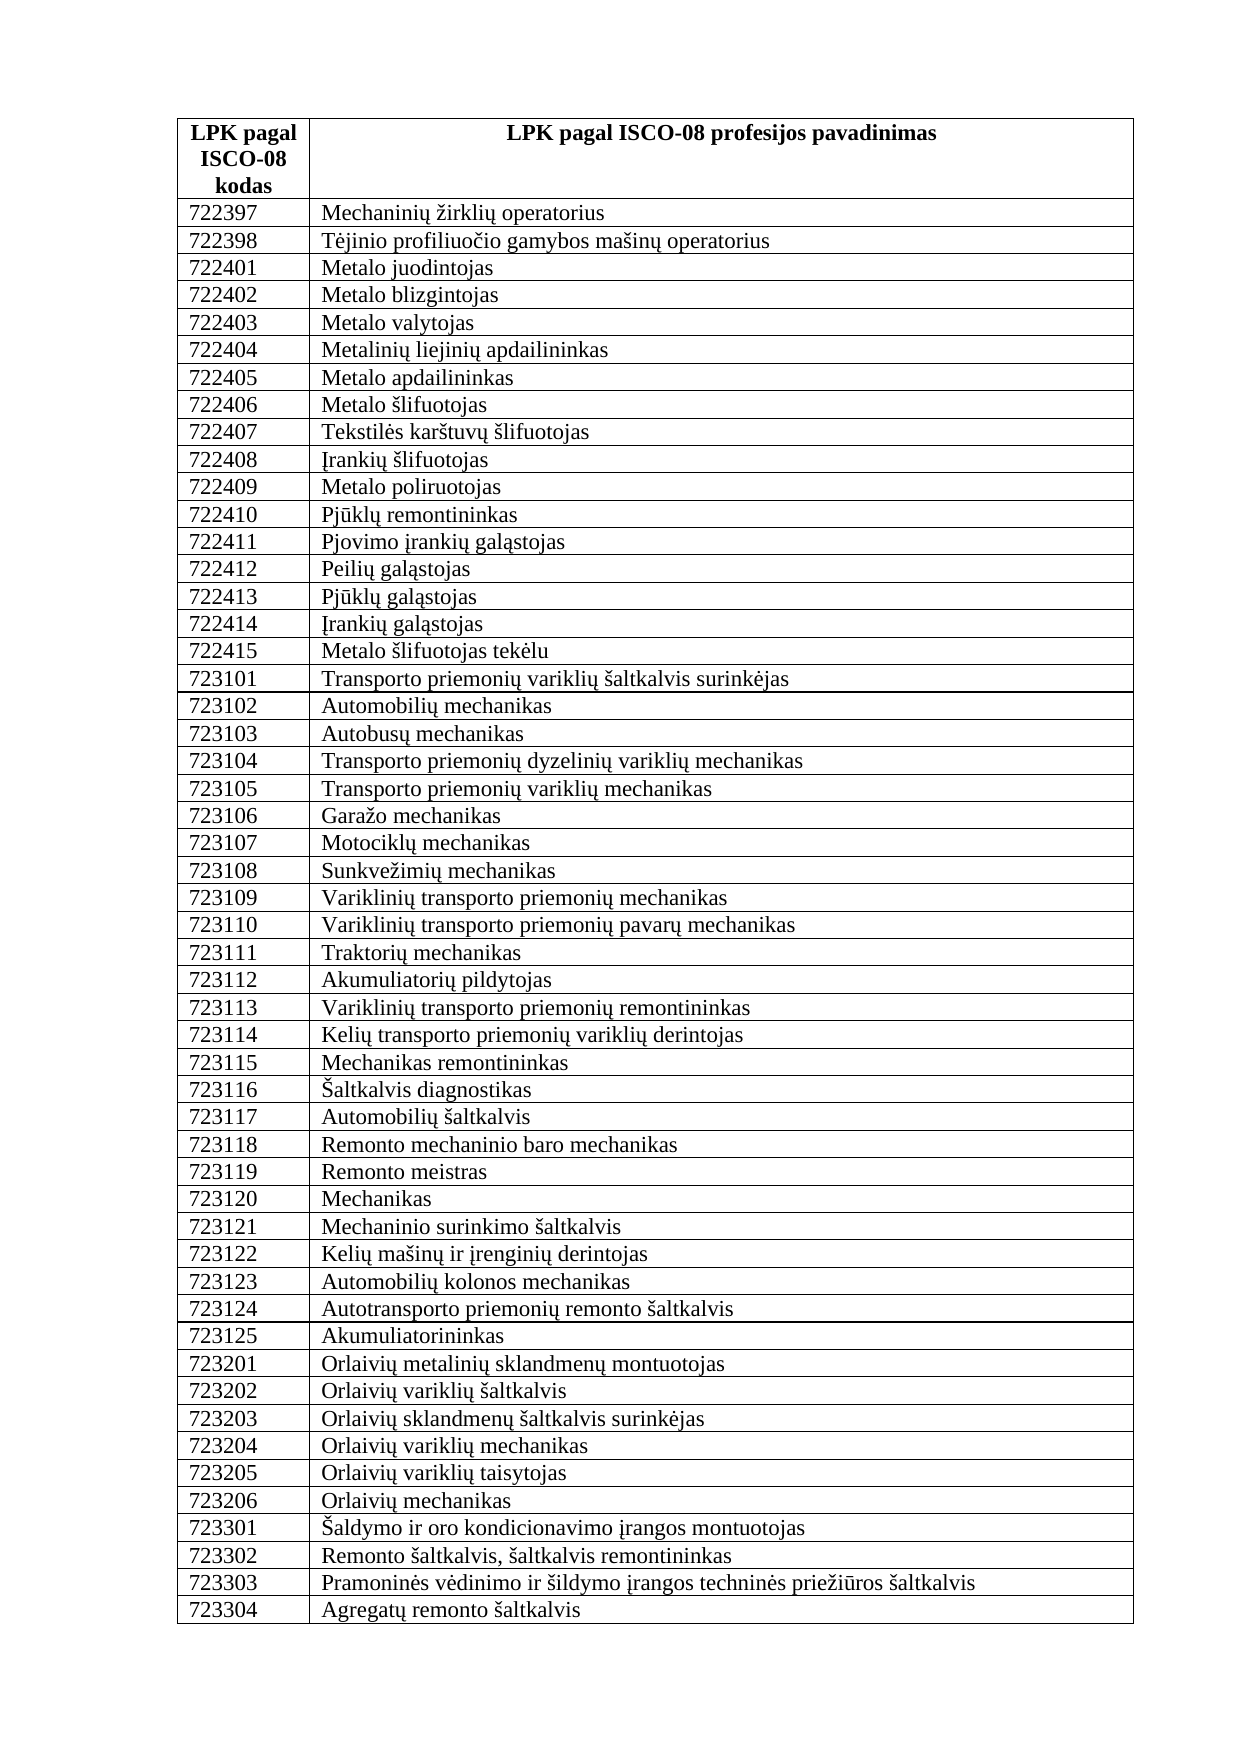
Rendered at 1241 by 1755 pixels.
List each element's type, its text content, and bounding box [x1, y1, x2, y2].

table_cell 723122 [178, 1240, 309, 1267]
table_cell Remonto šaltkalvis, šaltkalvis remontininkas [310, 1542, 1133, 1568]
table_cell Traktorių mechanikas [310, 939, 1133, 965]
table_cell Autobusų mechanikas [310, 720, 1133, 746]
table_cell 723123 [178, 1268, 309, 1294]
table_cell Kelių mašinų ir įrenginių derintojas [310, 1240, 1133, 1267]
table_cell 722406 [178, 391, 309, 417]
table_cell 723125 [178, 1323, 309, 1349]
table_cell 723103 [178, 720, 309, 746]
table_cell 722410 [178, 501, 309, 527]
table_cell 723108 [178, 857, 309, 883]
table_cell 723105 [178, 775, 309, 801]
table_cell 723118 [178, 1131, 309, 1157]
table_cell 723116 [178, 1076, 309, 1102]
table_cell 723120 [178, 1186, 309, 1212]
table_cell 723111 [178, 939, 309, 965]
table_cell Akumuliatorininkas [310, 1323, 1133, 1349]
table_cell 722407 [178, 419, 309, 445]
table_cell 722404 [178, 336, 309, 363]
table_cell 722415 [178, 638, 309, 664]
table_cell 722409 [178, 473, 309, 499]
table_cell Automobilių mechanikas [310, 693, 1133, 719]
table_cell Mechaninių žirklių operatorius [310, 199, 1133, 226]
table_cell Remonto meistras [310, 1158, 1133, 1184]
table_cell 722405 [178, 364, 309, 390]
table_cell Variklinių transporto priemonių mechanikas [310, 884, 1133, 911]
table_cell 723304 [178, 1596, 309, 1623]
table_cell Metalo šlifuotojas tekėlu [310, 638, 1133, 664]
table_cell 723113 [178, 994, 309, 1020]
table_cell 723104 [178, 747, 309, 773]
table_cell 722402 [178, 281, 309, 308]
table_cell Pjūklų remontininkas [310, 501, 1133, 527]
table_cell Orlaivių variklių mechanikas [310, 1432, 1133, 1458]
table_cell 723101 [178, 665, 309, 691]
table_cell 722397 [178, 199, 309, 226]
table_cell 723107 [178, 829, 309, 856]
table_cell Kelių transporto priemonių variklių derintojas [310, 1021, 1133, 1047]
table_cell 723109 [178, 884, 309, 911]
table_cell 723121 [178, 1213, 309, 1239]
table_cell Pjūklų galąstojas [310, 583, 1133, 609]
table_cell 723119 [178, 1158, 309, 1184]
table_cell Remonto mechaninio baro mechanikas [310, 1131, 1133, 1157]
table_cell Šaldymo ir oro kondicionavimo įrangos montuotojas [310, 1514, 1133, 1541]
table_cell Orlaivių mechanikas [310, 1487, 1133, 1513]
table_cell 723206 [178, 1487, 309, 1513]
table_cell 723303 [178, 1569, 309, 1595]
table_cell Agregatų remonto šaltkalvis [310, 1596, 1133, 1623]
table_cell 722413 [178, 583, 309, 609]
table_header LPK pagal ISCO-08 profesijos pavadinimas [310, 119, 1133, 198]
table_cell 723106 [178, 802, 309, 828]
table_cell Peilių galąstojas [310, 555, 1133, 582]
table_cell 723202 [178, 1377, 309, 1404]
table_cell Mechanikas remontininkas [310, 1049, 1133, 1075]
table_cell 723124 [178, 1295, 309, 1321]
table_cell Motociklų mechanikas [310, 829, 1133, 856]
table_cell 723114 [178, 1021, 309, 1047]
table_cell Transporto priemonių variklių mechanikas [310, 775, 1133, 801]
table_cell Variklinių transporto priemonių pavarų mechanikas [310, 912, 1133, 938]
table_cell Transporto priemonių variklių šaltkalvis surinkėjas [310, 665, 1133, 691]
table_cell Pjovimo įrankių galąstojas [310, 528, 1133, 554]
table_cell Metalo valytojas [310, 309, 1133, 335]
table_cell Metalo apdailininkas [310, 364, 1133, 390]
table_cell 723301 [178, 1514, 309, 1541]
table_cell Metalo šlifuotojas [310, 391, 1133, 417]
table_cell Metalo poliruotojas [310, 473, 1133, 499]
table_cell 722403 [178, 309, 309, 335]
table_cell 723201 [178, 1350, 309, 1376]
table_cell Tekstilės karštuvų šlifuotojas [310, 419, 1133, 445]
table_cell Įrankių šlifuotojas [310, 446, 1133, 472]
table_cell 722408 [178, 446, 309, 472]
table_cell Variklinių transporto priemonių remontininkas [310, 994, 1133, 1020]
table_cell 723204 [178, 1432, 309, 1458]
table_cell Automobilių šaltkalvis [310, 1103, 1133, 1130]
table_cell Orlaivių metalinių sklandmenų montuotojas [310, 1350, 1133, 1376]
table_cell Automobilių kolonos mechanikas [310, 1268, 1133, 1294]
table_cell Tėjinio profiliuočio gamybos mašinų operatorius [310, 227, 1133, 253]
table_cell 722398 [178, 227, 309, 253]
table_cell Sunkvežimių mechanikas [310, 857, 1133, 883]
table_cell 723115 [178, 1049, 309, 1075]
table_cell 723302 [178, 1542, 309, 1568]
table_cell 723117 [178, 1103, 309, 1130]
table_cell 723102 [178, 693, 309, 719]
table_cell 722412 [178, 555, 309, 582]
table_cell Garažo mechanikas [310, 802, 1133, 828]
table_cell Orlaivių variklių taisytojas [310, 1460, 1133, 1486]
table_cell 723112 [178, 966, 309, 993]
table_cell Mechanikas [310, 1186, 1133, 1212]
table_cell Mechaninio surinkimo šaltkalvis [310, 1213, 1133, 1239]
table_cell Akumuliatorių pildytojas [310, 966, 1133, 993]
table_cell Pramoninės vėdinimo ir šildymo įrangos techninės priežiūros šaltkalvis [310, 1569, 1133, 1595]
table_cell Autotransporto priemonių remonto šaltkalvis [310, 1295, 1133, 1321]
table_cell Metalo blizgintojas [310, 281, 1133, 308]
table_cell 723203 [178, 1405, 309, 1431]
table_cell Orlaivių variklių šaltkalvis [310, 1377, 1133, 1404]
table_cell 722414 [178, 610, 309, 637]
table_cell 723205 [178, 1460, 309, 1486]
table_cell Metalo juodintojas [310, 254, 1133, 280]
table_cell Orlaivių sklandmenų šaltkalvis surinkėjas [310, 1405, 1133, 1431]
table_cell 723110 [178, 912, 309, 938]
table_cell 722411 [178, 528, 309, 554]
table_header LPK pagal ISCO-08 kodas [178, 119, 309, 198]
table_cell Įrankių galąstojas [310, 610, 1133, 637]
table_cell Šaltkalvis diagnostikas [310, 1076, 1133, 1102]
table_cell Transporto priemonių dyzelinių variklių mechanikas [310, 747, 1133, 773]
table_cell Metalinių liejinių apdailininkas [310, 336, 1133, 363]
table_cell 722401 [178, 254, 309, 280]
